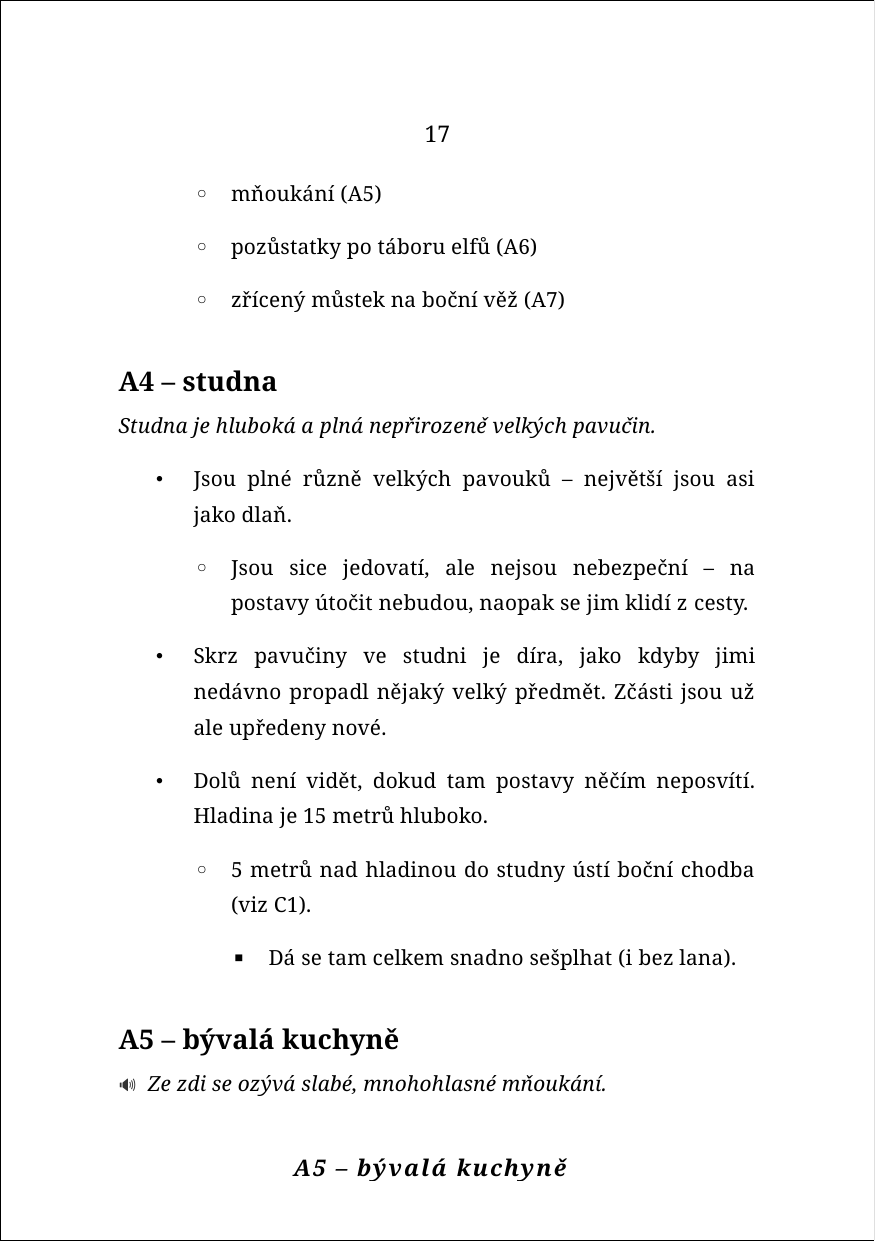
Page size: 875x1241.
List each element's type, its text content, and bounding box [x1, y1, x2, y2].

list Dá se tam celkem snadno sešplhat (i⁠ bez lana). [231, 943, 756, 972]
text Studna je hluboká a⁠ plná nepřirozeně velkých pavučin. [118, 411, 756, 439]
list zřícený můstek na boční věž (A7) [193, 285, 756, 314]
list Dolů není vidět, dokud tam postavy něčím neposvítí. Hladina je 15 metrů hluboko. [156, 766, 756, 830]
list 5 metrů nad hladinou do studny ústí boční chodba (viz C1). [193, 855, 756, 919]
text 🔊 Ze zdi se ozývá slabé, mnohohlasné mňoukání. [118, 1069, 756, 1097]
list pozůstatky po táboru elfů (A6) [193, 232, 756, 261]
subtitle A4 – studna [118, 362, 756, 399]
list Skrz pavučiny ve studni je díra, jako kdyby jimi nedávno propadl nějaký velký předmět. Zčásti jsou už ale upředeny nové. [156, 642, 756, 741]
list mňoukání (A5) [193, 179, 756, 207]
list Jsou plné různě velkých pavouků – největší jsou asi jako dlaň. [156, 464, 756, 528]
subtitle A5 – bývalá kuchyně [118, 1020, 756, 1057]
list Jsou sice jedovatí, ale nejsou nebezpeční – na postavy útočit nebudou, naopak se jim klidí z⁠ cesty. [193, 553, 756, 617]
